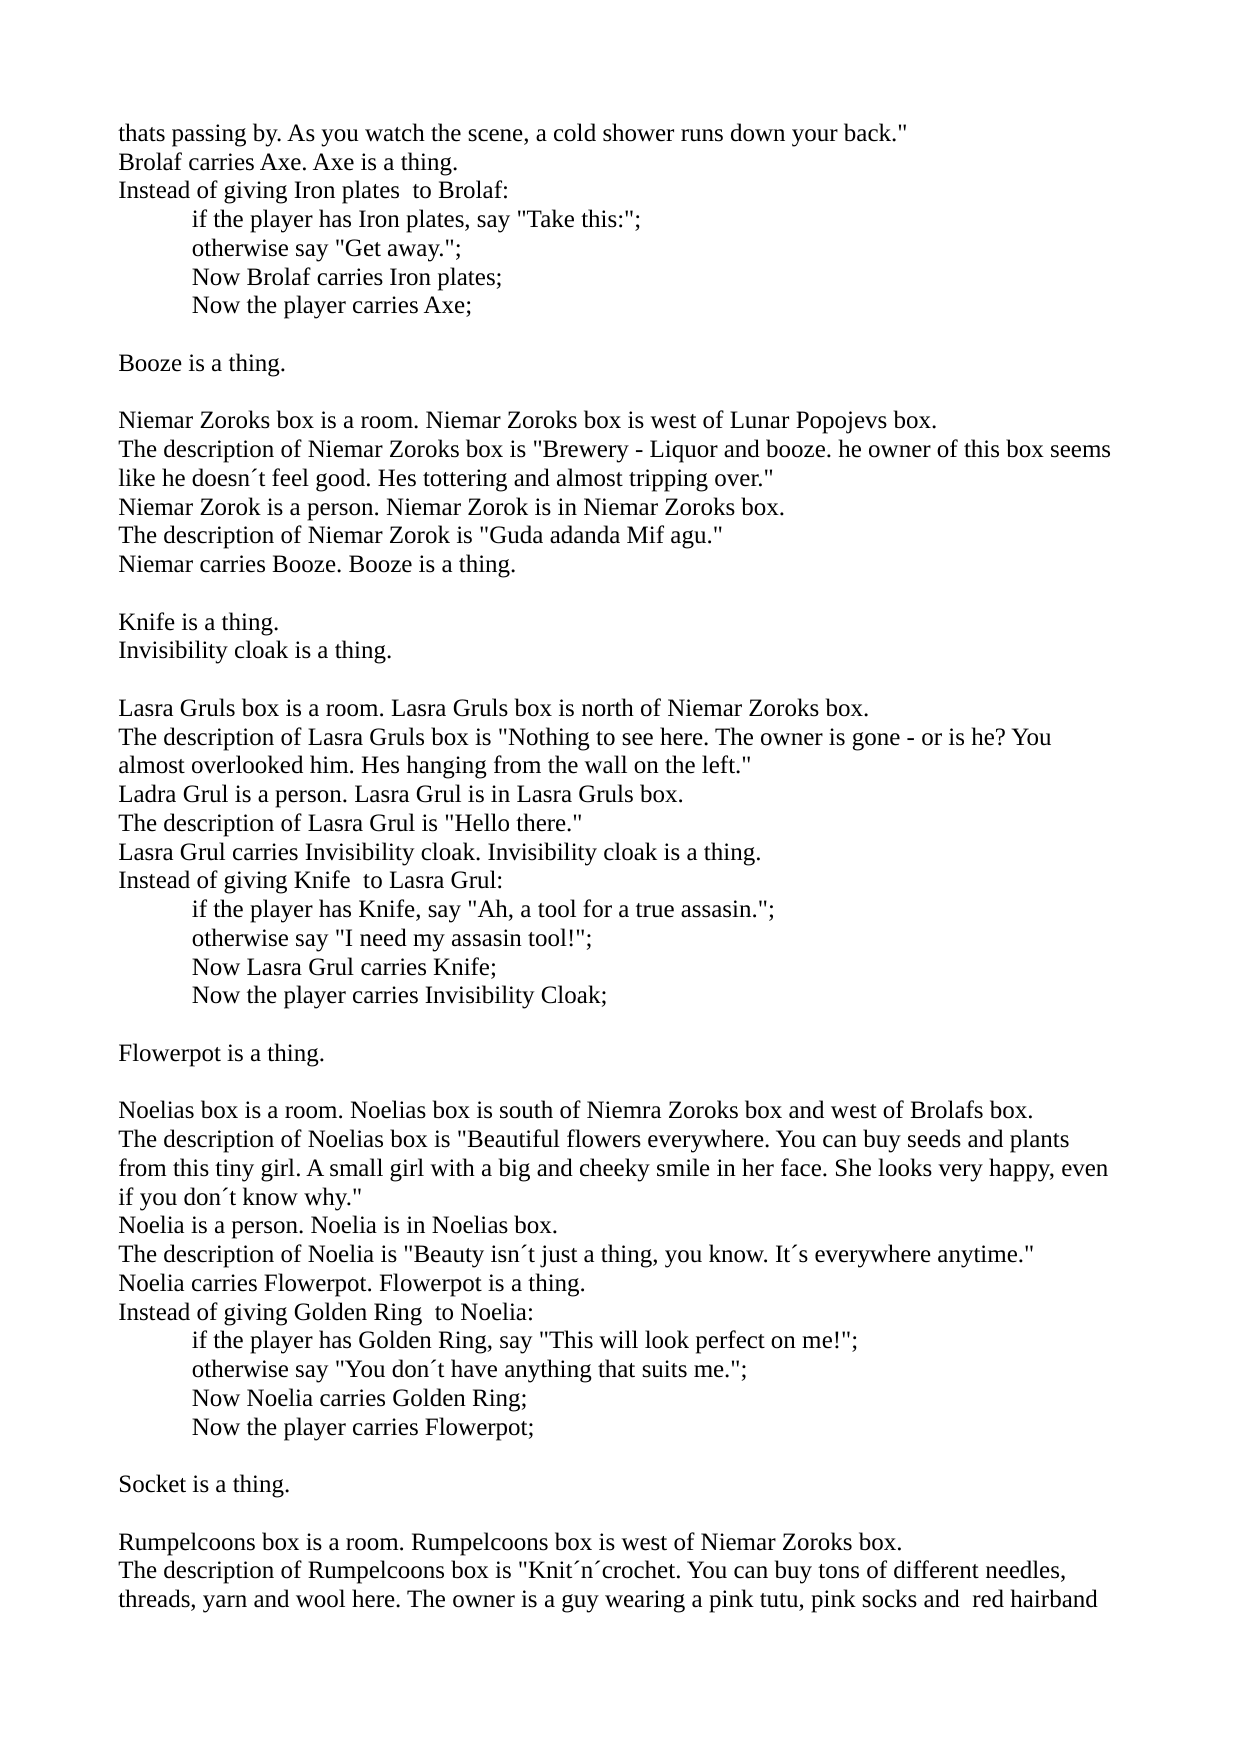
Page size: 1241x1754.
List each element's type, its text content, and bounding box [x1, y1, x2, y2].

text thats passing by. As you watch the scene, a cold shower runs down your back." [118, 118, 1122, 147]
text otherwise say "I need my assasin tool!"; [118, 923, 1122, 952]
text The description of Rumpelcoons box is "Knit´n´crochet. You can buy tons of different needles, threads, yarn and wool here. The owner is a guy wearing a pink tutu, pink socks and red hairband [118, 1556, 1122, 1613]
text Flowerpot is a thing. [118, 1038, 1122, 1067]
text Noelias box is a room. Noelias box is south of Niemra Zoroks box and west of Brolafs box. [118, 1096, 1122, 1124]
text Noelia carries Flowerpot. Flowerpot is a thing. [118, 1268, 1122, 1297]
text Lasra Gruls box is a room. Lasra Gruls box is north of Niemar Zoroks box. [118, 693, 1122, 722]
text otherwise say "You don´t have anything that suits me."; [118, 1354, 1122, 1383]
text Now Brolaf carries Iron plates; [118, 262, 1122, 291]
text The description of Lasra Gruls box is "Nothing to see here. The owner is gone - or is he? You almost overlooked him. Hes hanging from the wall on the left." [118, 722, 1122, 779]
text Ladra Grul is a person. Lasra Grul is in Lasra Gruls box. [118, 779, 1122, 808]
text otherwise say "Get away."; [118, 233, 1122, 262]
text Rumpelcoons box is a room. Rumpelcoons box is west of Niemar Zoroks box. [118, 1527, 1122, 1556]
text Brolaf carries Axe. Axe is a thing. [118, 147, 1122, 176]
text Niemar carries Booze. Booze is a thing. [118, 549, 1122, 578]
text The description of Noelia is "Beauty isn´t just a thing, you know. It´s everywhere anytime." [118, 1239, 1122, 1268]
text Niemar Zoroks box is a room. Niemar Zoroks box is west of Lunar Popojevs box. [118, 406, 1122, 434]
text Instead of giving Golden Ring to Noelia: [118, 1297, 1122, 1326]
text Now the player carries Axe; [118, 291, 1122, 319]
text Socket is a thing. [118, 1469, 1122, 1498]
text Now the player carries Invisibility Cloak; [118, 981, 1122, 1009]
text if the player has Iron plates, say "Take this:"; [118, 204, 1122, 233]
text Instead of giving Knife to Lasra Grul: [118, 866, 1122, 894]
text if the player has Golden Ring, say "This will look perfect on me!"; [118, 1326, 1122, 1354]
text Knife is a thing. [118, 607, 1122, 636]
text The description of Noelias box is "Beautiful flowers everywhere. You can buy seeds and plants from this tiny girl. A small girl with a big and cheeky smile in her face. She looks very happy, even if you don´t know why." [118, 1124, 1122, 1211]
text Niemar Zorok is a person. Niemar Zorok is in Niemar Zoroks box. [118, 492, 1122, 521]
text The description of Lasra Grul is "Hello there." [118, 808, 1122, 837]
text Lasra Grul carries Invisibility cloak. Invisibility cloak is a thing. [118, 837, 1122, 866]
text Booze is a thing. [118, 348, 1122, 377]
text Instead of giving Iron plates to Brolaf: [118, 176, 1122, 204]
text Now Lasra Grul carries Knife; [118, 952, 1122, 981]
text Now Noelia carries Golden Ring; [118, 1383, 1122, 1412]
text Now the player carries Flowerpot; [118, 1412, 1122, 1441]
text Noelia is a person. Noelia is in Noelias box. [118, 1211, 1122, 1239]
text if the player has Knife, say "Ah, a tool for a true assasin."; [118, 894, 1122, 923]
text The description of Niemar Zoroks box is "Brewery - Liquor and booze. he owner of this box seems like he doesn´t feel good. Hes tottering and almost tripping over." [118, 434, 1122, 492]
text Invisibility cloak is a thing. [118, 636, 1122, 664]
text The description of Niemar Zorok is "Guda adanda Mif agu." [118, 521, 1122, 549]
